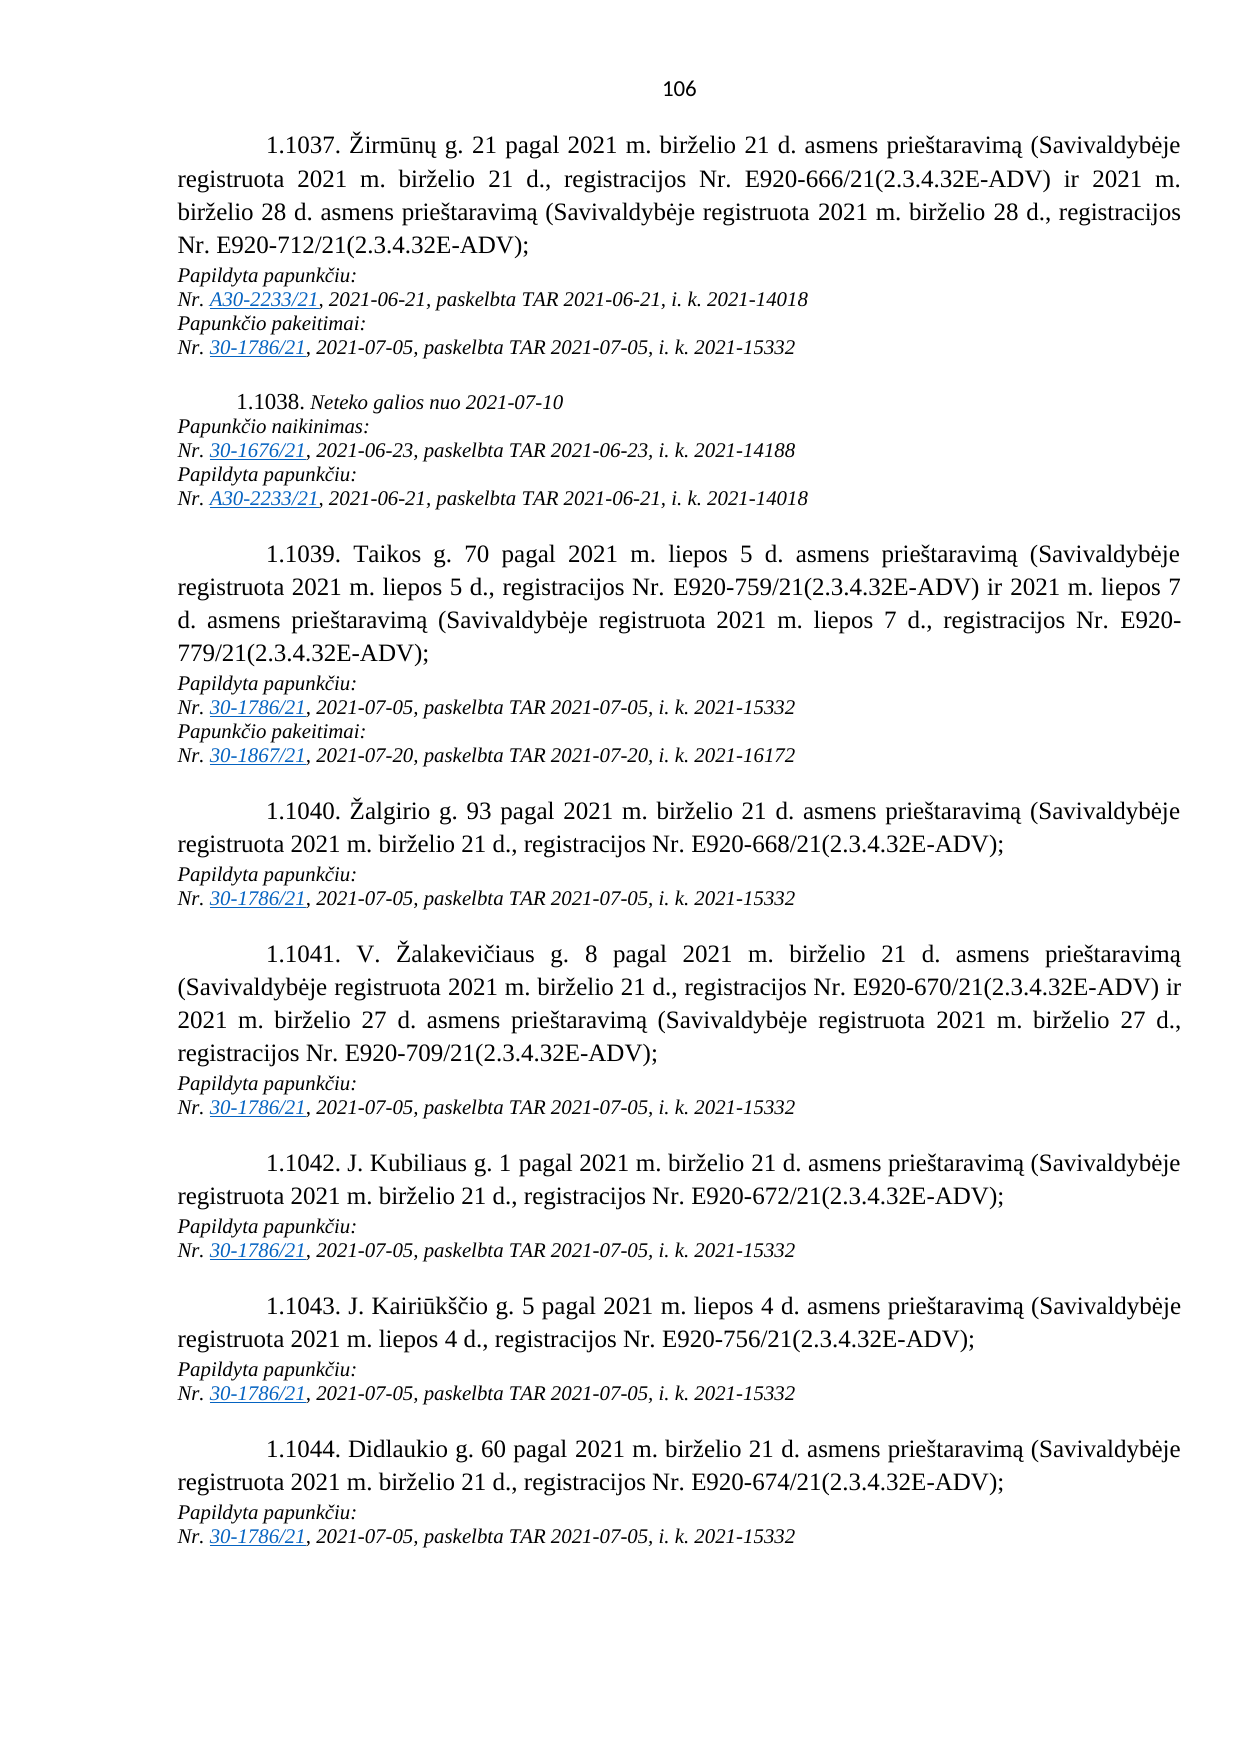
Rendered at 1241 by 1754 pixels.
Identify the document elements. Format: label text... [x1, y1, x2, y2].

text Papildyta papunkčiu: [177, 862, 1181, 886]
text Nr. 30-1786/21, 2021-07-05, paskelbta TAR 2021-07-05, i. k. 2021-15332 [177, 1095, 1181, 1119]
text 1.1040. Žalgirio g. 93 pagal 2021 m. birželio 21 d. asmens prieštaravimą (Savivaldybėje registruota 2021 m. birželio 21 d., registracijos Nr. E920-668/21(2.3.4.32E-ADV); [177, 796, 1181, 858]
text Papildyta papunkčiu: [177, 1071, 1181, 1095]
text Nr. A30-2233/21, 2021-06-21, paskelbta TAR 2021-06-21, i. k. 2021-14018 [177, 287, 1181, 311]
text Papunkčio pakeitimai: [177, 719, 1181, 743]
text Nr. 30-1786/21, 2021-07-05, paskelbta TAR 2021-07-05, i. k. 2021-15332 [177, 886, 1181, 910]
text Nr. 30-1786/21, 2021-07-05, paskelbta TAR 2021-07-05, i. k. 2021-15332 [177, 1524, 1181, 1548]
text 1.1042. J. Kubiliaus g. 1 pagal 2021 m. birželio 21 d. asmens prieštaravimą (Savivaldybėje registruota 2021 m. birželio 21 d., registracijos Nr. E920-672/21(2.3.4.32E-ADV); [177, 1148, 1181, 1210]
text Papildyta papunkčiu: [177, 1357, 1181, 1381]
text Papunkčio naikinimas: [177, 414, 1181, 438]
text Papildyta papunkčiu: [177, 462, 1181, 486]
text Nr. 30-1867/21, 2021-07-20, paskelbta TAR 2021-07-20, i. k. 2021-16172 [177, 743, 1181, 767]
text 1.1037. Žirmūnų g. 21 pagal 2021 m. birželio 21 d. asmens prieštaravimą (Savivaldybėje registruota 2021 m. birželio 21 d., registracijos Nr. E920-666/21(2.3.4.32E-ADV) ir 2021 m. birželio 28 d. asmens prieštaravimą (Savivaldybėje registruota 2021 m. birželio 28 d., registracijos Nr. E920-712/21(2.3.4.32E-ADV); [177, 131, 1181, 258]
text Papunkčio pakeitimai: [177, 311, 1181, 335]
text 1.1039. Taikos g. 70 pagal 2021 m. liepos 5 d. asmens prieštaravimą (Savivaldybėje registruota 2021 m. liepos 5 d., registracijos Nr. E920-759/21(2.3.4.32E-ADV) ir 2021 m. liepos 7 d. asmens prieštaravimą (Savivaldybėje registruota 2021 m. liepos 7 d., registracijos Nr. E920-779/21(2.3.4.32E-ADV); [177, 539, 1181, 667]
text 1.1043. J. Kairiūkščio g. 5 pagal 2021 m. liepos 4 d. asmens prieštaravimą (Savivaldybėje registruota 2021 m. liepos 4 d., registracijos Nr. E920-756/21(2.3.4.32E-ADV); [177, 1291, 1181, 1353]
text Papildyta papunkčiu: [177, 671, 1181, 695]
text Nr. 30-1786/21, 2021-07-05, paskelbta TAR 2021-07-05, i. k. 2021-15332 [177, 1381, 1181, 1405]
text 1.1038. Neteko galios nuo 2021-07-10 [177, 388, 1181, 414]
text Nr. 30-1676/21, 2021-06-23, paskelbta TAR 2021-06-23, i. k. 2021-14188 [177, 438, 1181, 462]
text Nr. 30-1786/21, 2021-07-05, paskelbta TAR 2021-07-05, i. k. 2021-15332 [177, 695, 1181, 719]
text 1.1041. V. Žalakevičiaus g. 8 pagal 2021 m. birželio 21 d. asmens prieštaravimą (Savivaldybėje registruota 2021 m. birželio 21 d., registracijos Nr. E920-670/21(2.3.4.32E-ADV) ir 2021 m. birželio 27 d. asmens prieštaravimą (Savivaldybėje registruota 2021 m. birželio 27 d., registracijos Nr. E920-709/21(2.3.4.32E-ADV); [177, 939, 1181, 1067]
text Papildyta papunkčiu: [177, 1214, 1181, 1238]
text Nr. 30-1786/21, 2021-07-05, paskelbta TAR 2021-07-05, i. k. 2021-15332 [177, 1238, 1181, 1262]
text Papildyta papunkčiu: [177, 263, 1181, 287]
text Nr. 30-1786/21, 2021-07-05, paskelbta TAR 2021-07-05, i. k. 2021-15332 [177, 335, 1181, 359]
text Papildyta papunkčiu: [177, 1500, 1181, 1524]
text Nr. A30-2233/21, 2021-06-21, paskelbta TAR 2021-06-21, i. k. 2021-14018 [177, 486, 1181, 510]
text 1.1044. Didlaukio g. 60 pagal 2021 m. birželio 21 d. asmens prieštaravimą (Savivaldybėje registruota 2021 m. birželio 21 d., registracijos Nr. E920-674/21(2.3.4.32E-ADV); [177, 1434, 1181, 1496]
